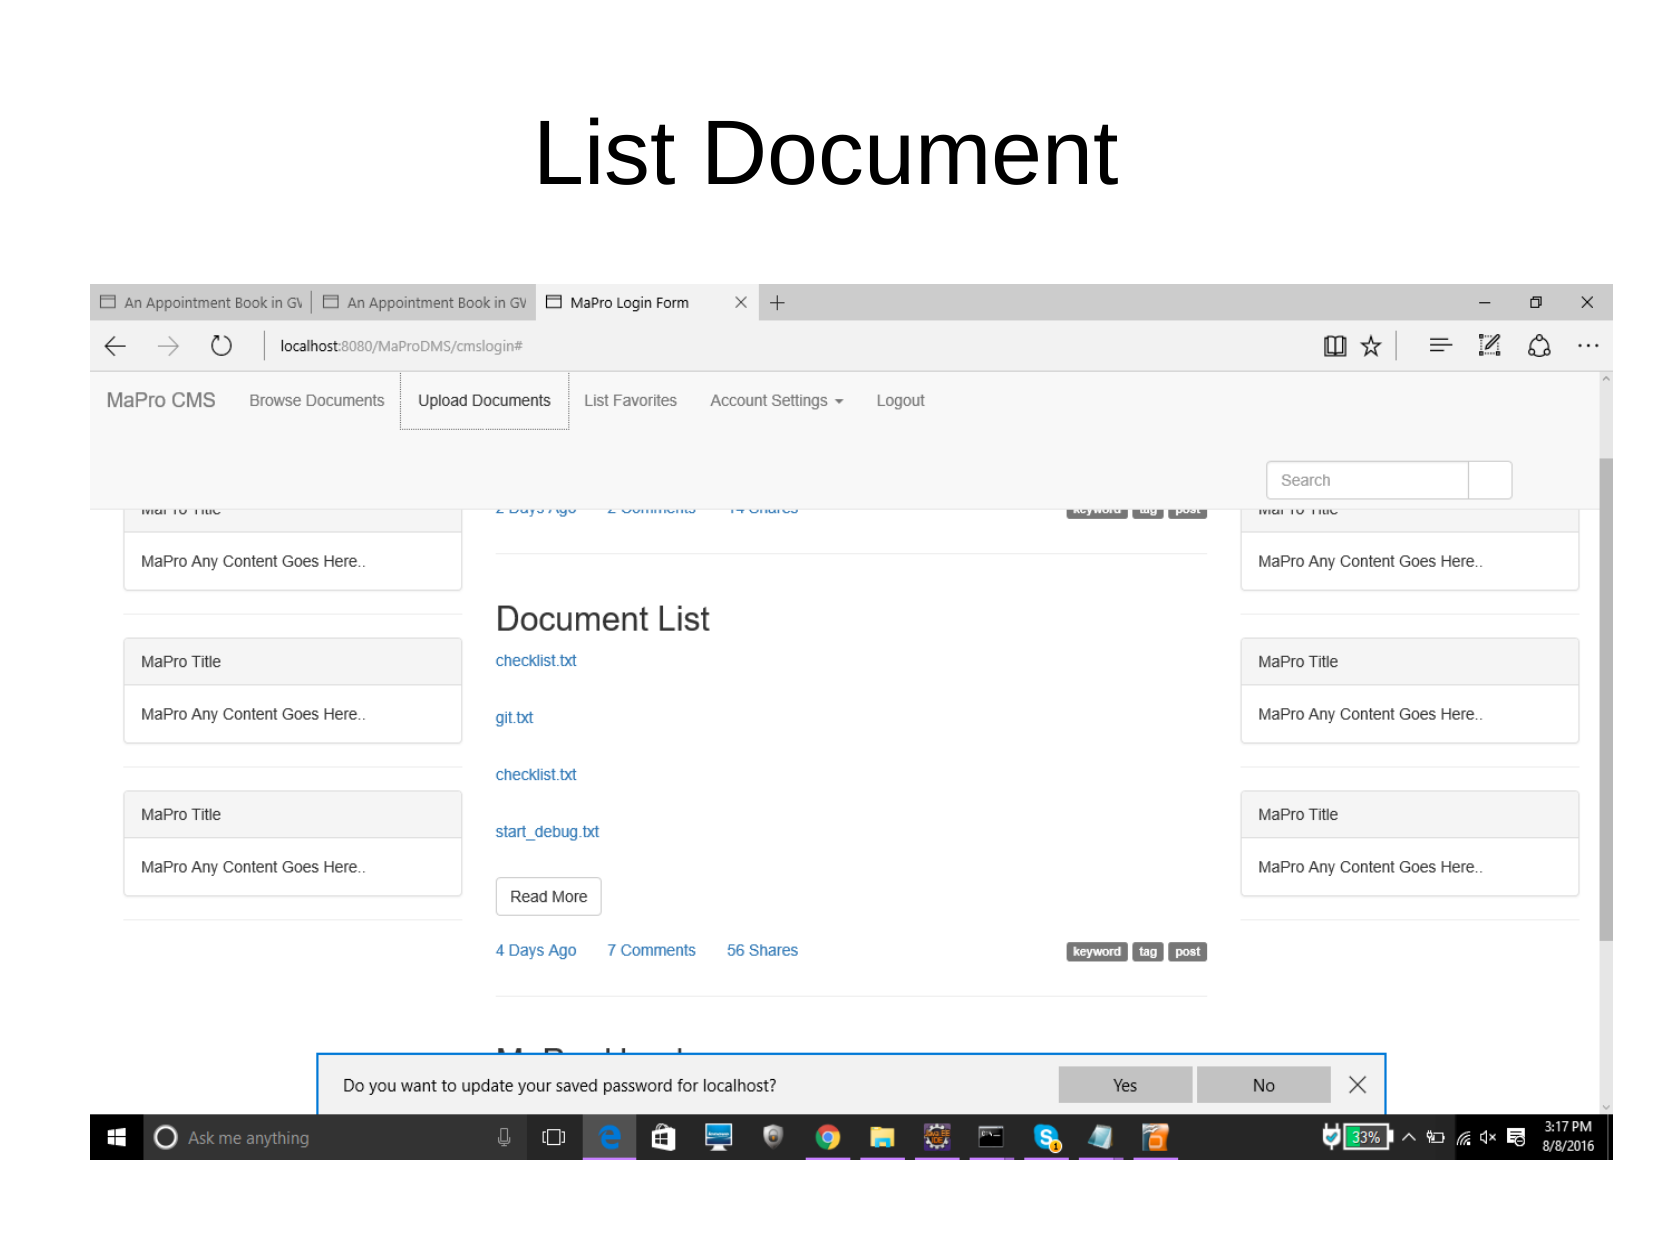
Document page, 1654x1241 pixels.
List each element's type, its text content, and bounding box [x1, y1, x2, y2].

picture [90, 284, 1613, 1160]
title List Document [82, 49, 1571, 257]
